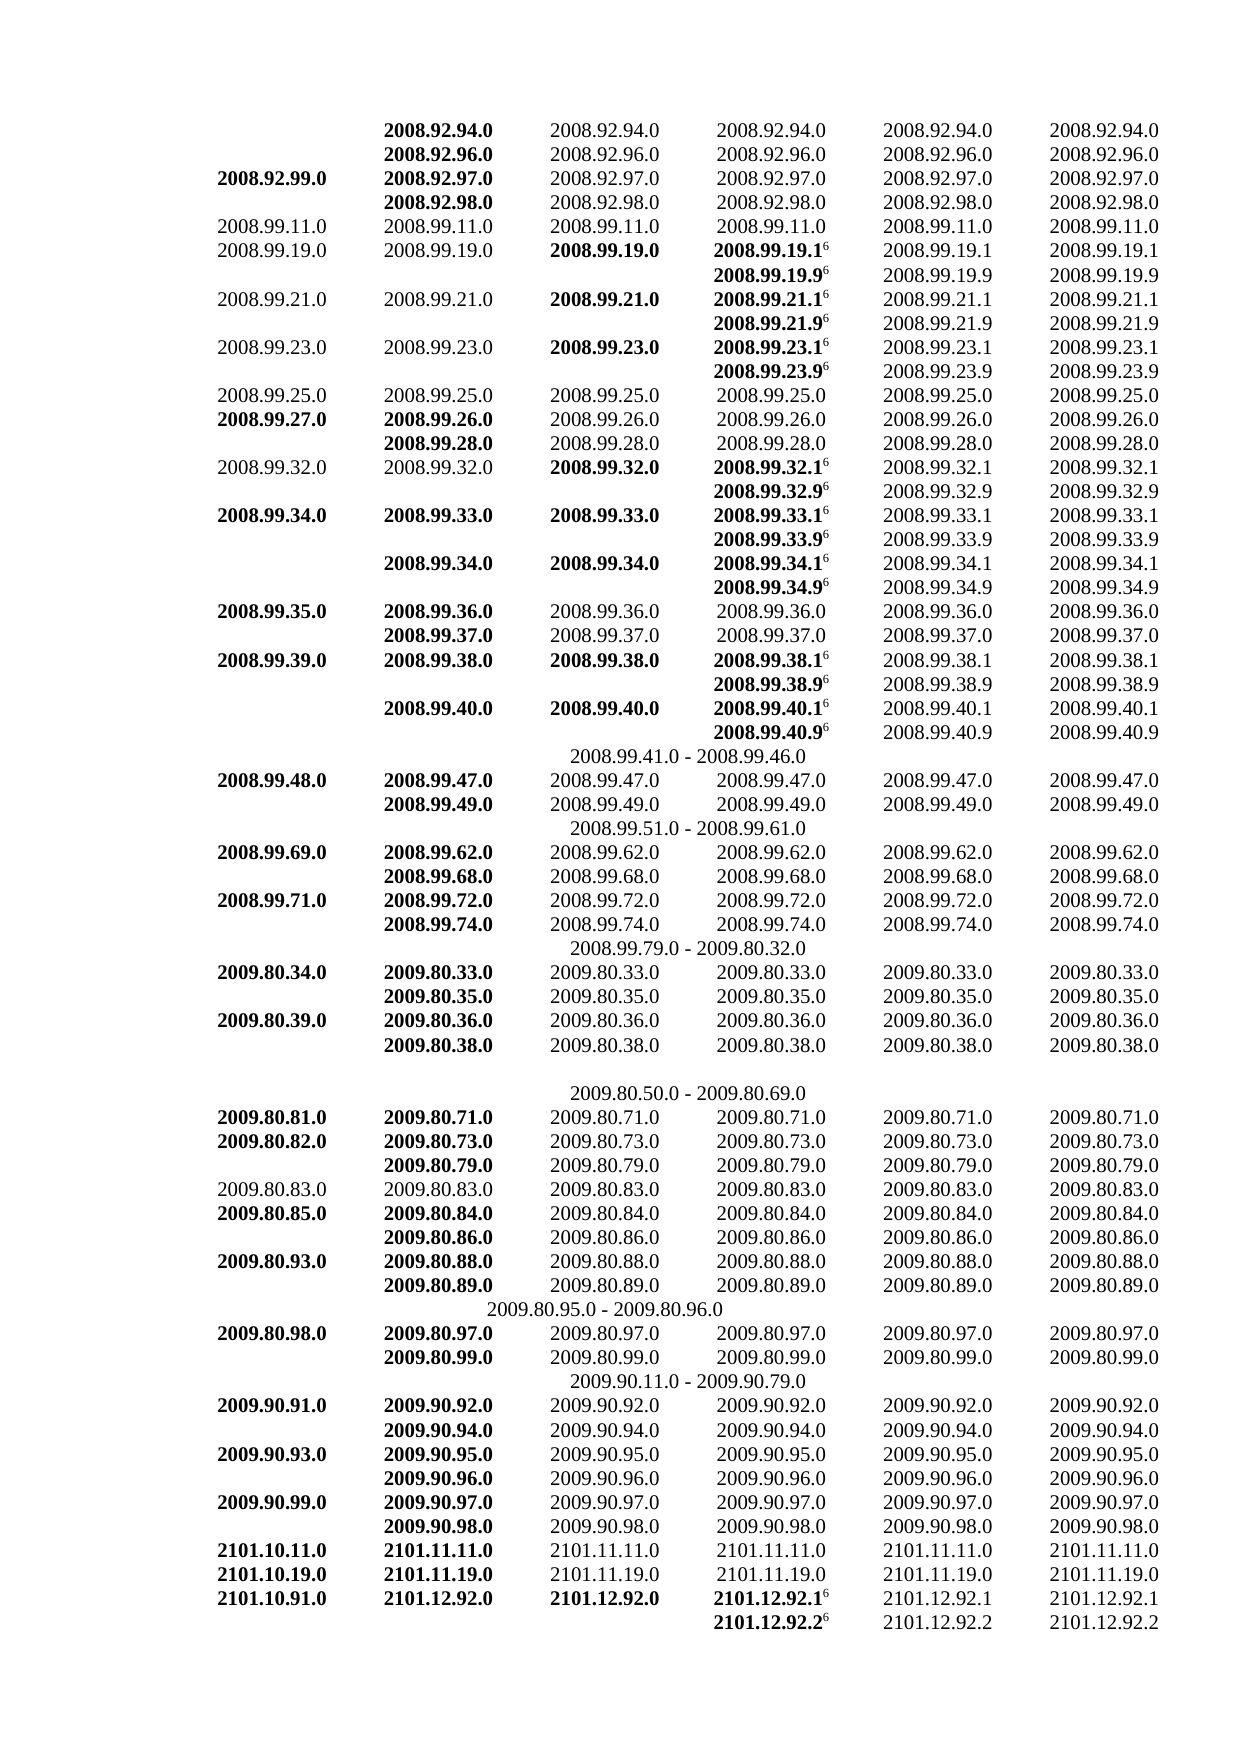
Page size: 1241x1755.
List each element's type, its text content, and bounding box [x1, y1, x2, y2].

table_cell 2009.80.97.0 [355, 1321, 521, 1345]
table_cell 2008.99.23.0 [521, 335, 688, 359]
table_cell [189, 720, 355, 744]
table_cell 2008.99.34.1 [1021, 551, 1187, 575]
table_cell 2008.99.79.0 - 2009.80.32.0 [189, 936, 1187, 960]
table_cell 2009.80.99.0 [1021, 1345, 1187, 1369]
table_cell 2009.80.89.0 [688, 1273, 854, 1297]
table_cell 2009.80.79.0 [854, 1153, 1021, 1177]
table_cell 2009.80.38.0 [1021, 1033, 1187, 1081]
table_cell [189, 984, 355, 1008]
table_cell [189, 1225, 355, 1249]
table_cell 2008.99.21.1 [1021, 287, 1187, 311]
table_cell 2008.92.94.0 [1021, 118, 1187, 142]
table_cell 2008.99.62.0 [521, 840, 688, 864]
table_cell 2008.92.94.0 [854, 118, 1021, 142]
table_cell 2008.99.25.0 [355, 383, 521, 407]
table_cell [355, 311, 521, 335]
table_cell 2009.90.94.0 [521, 1418, 688, 1442]
table_cell 2009.80.82.0 [189, 1129, 355, 1153]
table_cell 2009.80.36.0 [355, 1009, 521, 1032]
table_cell 2008.99.47.0 [1021, 768, 1187, 792]
table_cell 2008.99.34.9 [854, 575, 1021, 599]
table_cell 2008.99.40.96 [688, 720, 854, 744]
table_cell 2009.90.92.0 [688, 1394, 854, 1417]
table_cell [189, 864, 355, 888]
table_cell 2009.80.33.0 [521, 960, 688, 984]
table_cell 2009.90.94.0 [1021, 1418, 1187, 1442]
table_cell 2009.80.73.0 [521, 1129, 688, 1153]
table_cell 2008.99.40.1 [1021, 696, 1187, 720]
table_cell [189, 359, 355, 383]
table_cell [189, 792, 355, 816]
table_cell 2009.80.88.0 [854, 1249, 1021, 1273]
table_cell 2009.80.84.0 [688, 1201, 854, 1225]
table_cell 2009.90.98.0 [1021, 1514, 1187, 1538]
table_cell 2009.80.33.0 [355, 960, 521, 984]
table_cell 2101.12.92.26 [688, 1610, 854, 1634]
table_cell 2008.99.38.0 [355, 648, 521, 672]
table_cell 2008.99.34.0 [189, 503, 355, 527]
table_cell 2008.99.38.96 [688, 672, 854, 696]
table_cell 2008.99.38.0 [521, 648, 688, 672]
table_cell 2009.80.86.0 [521, 1225, 688, 1249]
table_cell 2008.99.71.0 [189, 888, 355, 912]
table_cell [189, 1273, 355, 1297]
table_cell 2008.99.40.9 [1021, 720, 1187, 744]
table_cell 2009.80.39.0 [189, 1009, 355, 1032]
table_cell 2009.90.97.0 [521, 1490, 688, 1514]
table_cell 2008.99.38.16 [688, 648, 854, 672]
table_cell 2008.99.68.0 [688, 864, 854, 888]
table_cell 2009.90.94.0 [355, 1418, 521, 1442]
table_cell 2009.90.95.0 [1021, 1442, 1187, 1466]
table_cell 2009.80.95.0 - 2009.80.96.0 [189, 1297, 1021, 1321]
table_cell 2009.80.97.0 [854, 1321, 1021, 1345]
table_cell 2009.80.35.0 [688, 984, 854, 1008]
table_cell 2008.99.21.96 [688, 311, 854, 335]
table_cell 2008.99.38.9 [1021, 672, 1187, 696]
table_cell 2008.99.28.0 [688, 431, 854, 455]
table_cell 2009.80.38.0 [854, 1033, 1021, 1081]
table_cell 2008.99.72.0 [521, 888, 688, 912]
table_cell 2009.80.84.0 [355, 1201, 521, 1225]
table_cell 2008.99.26.0 [1021, 407, 1187, 431]
table_cell 2009.90.95.0 [854, 1442, 1021, 1466]
table_cell 2008.92.98.0 [355, 190, 521, 214]
table_cell [521, 311, 688, 335]
table_cell 2101.12.92.1 [1021, 1586, 1187, 1610]
table_cell 2008.99.74.0 [1021, 912, 1187, 936]
table_cell 2009.80.38.0 [355, 1033, 521, 1081]
table_cell 2008.92.96.0 [521, 142, 688, 166]
table_cell 2009.80.97.0 [521, 1321, 688, 1345]
table_cell [189, 142, 355, 166]
table_cell 2009.90.97.0 [688, 1490, 854, 1514]
table_cell 2008.99.11.0 [521, 214, 688, 238]
table_cell 2009.80.73.0 [854, 1129, 1021, 1153]
table_cell 2009.80.73.0 [355, 1129, 521, 1153]
table_cell 2009.80.33.0 [1021, 960, 1187, 984]
table_cell [189, 1610, 355, 1634]
table_cell 2008.99.23.0 [355, 335, 521, 359]
table_cell 2008.99.36.0 [854, 599, 1021, 623]
table_cell 2101.12.92.0 [521, 1586, 688, 1610]
table_cell 2008.99.25.0 [1021, 383, 1187, 407]
table_cell 2009.80.71.0 [1021, 1105, 1187, 1129]
table_cell 2008.99.26.0 [521, 407, 688, 431]
table_cell 2008.99.25.0 [521, 383, 688, 407]
table_cell 2009.80.84.0 [1021, 1201, 1187, 1225]
table_cell 2009.90.92.0 [521, 1394, 688, 1417]
table_cell [189, 527, 355, 551]
table_cell 2009.80.83.0 [1021, 1177, 1187, 1201]
table_cell [355, 1610, 521, 1634]
table_cell 2008.92.98.0 [521, 190, 688, 214]
table_cell 2008.99.33.96 [688, 527, 854, 551]
table_cell [189, 263, 355, 287]
table_cell 2008.99.32.9 [1021, 479, 1187, 503]
table_cell 2008.99.74.0 [355, 912, 521, 936]
table_cell 2009.80.36.0 [521, 1009, 688, 1032]
table_cell 2009.80.86.0 [1021, 1225, 1187, 1249]
table_cell 2008.99.33.16 [688, 503, 854, 527]
table_cell [521, 263, 688, 287]
table_cell 2101.11.11.0 [521, 1538, 688, 1562]
table_cell 2009.80.88.0 [1021, 1249, 1187, 1273]
table_cell 2008.99.38.1 [854, 648, 1021, 672]
table_cell 2101.10.19.0 [189, 1562, 355, 1586]
table_cell 2008.99.28.0 [521, 431, 688, 455]
table_cell 2009.80.89.0 [854, 1273, 1021, 1297]
table_cell 2009.80.71.0 [854, 1105, 1021, 1129]
table_cell 2009.90.97.0 [355, 1490, 521, 1514]
table_cell 2008.99.11.0 [1021, 214, 1187, 238]
table_cell 2009.90.96.0 [1021, 1466, 1187, 1490]
table_cell 2008.99.33.9 [854, 527, 1021, 551]
table_cell 2009.80.85.0 [189, 1201, 355, 1225]
table_cell 2009.80.89.0 [1021, 1273, 1187, 1297]
table_cell 2008.99.28.0 [854, 431, 1021, 455]
table_cell [521, 720, 688, 744]
table_cell 2008.99.23.96 [688, 359, 854, 383]
table_cell [189, 912, 355, 936]
table_cell 2009.90.96.0 [355, 1466, 521, 1490]
table_cell 2009.80.88.0 [355, 1249, 521, 1273]
table_cell 2008.99.32.16 [688, 455, 854, 479]
table_cell 2008.99.47.0 [854, 768, 1021, 792]
table_cell 2008.99.32.0 [521, 455, 688, 479]
table_cell 2008.99.68.0 [854, 864, 1021, 888]
table_cell [355, 359, 521, 383]
table_cell 2009.80.99.0 [521, 1345, 688, 1369]
table_cell 2101.11.19.0 [688, 1562, 854, 1586]
table_cell 2008.92.96.0 [688, 142, 854, 166]
table_cell 2008.99.19.1 [854, 239, 1021, 262]
table_cell [189, 1033, 355, 1081]
table_cell 2008.99.19.9 [1021, 263, 1187, 287]
table_cell 2008.99.37.0 [854, 624, 1021, 647]
table_cell 2009.80.81.0 [189, 1105, 355, 1129]
table_cell 2009.90.95.0 [688, 1442, 854, 1466]
table_cell 2008.99.11.0 [355, 214, 521, 238]
table_cell 2009.80.79.0 [355, 1153, 521, 1177]
table_cell 2009.90.95.0 [355, 1442, 521, 1466]
table_cell 2101.11.19.0 [1021, 1562, 1187, 1586]
table_cell [355, 263, 521, 287]
table_cell 2008.99.32.96 [688, 479, 854, 503]
table_cell 2008.99.37.0 [521, 624, 688, 647]
table_cell 2008.99.72.0 [1021, 888, 1187, 912]
table_cell 2101.12.92.2 [1021, 1610, 1187, 1634]
table_cell [355, 575, 521, 599]
table_cell 2009.80.83.0 [189, 1177, 355, 1201]
table_cell 2008.99.48.0 [189, 768, 355, 792]
table_cell 2009.90.92.0 [355, 1394, 521, 1417]
table_cell 2009.80.35.0 [854, 984, 1021, 1008]
table_cell 2009.80.50.0 - 2009.80.69.0 [189, 1081, 1187, 1105]
table_cell 2008.99.11.0 [688, 214, 854, 238]
table_cell 2009.80.79.0 [688, 1153, 854, 1177]
table_cell [189, 1345, 355, 1369]
table_cell 2008.99.68.0 [1021, 864, 1187, 888]
table_cell 2008.99.33.0 [355, 503, 521, 527]
table_cell 2008.99.62.0 [1021, 840, 1187, 864]
table_cell 2009.80.73.0 [1021, 1129, 1187, 1153]
table_cell [189, 1418, 355, 1442]
table_cell 2008.92.94.0 [355, 118, 521, 142]
table_cell 2008.99.23.1 [854, 335, 1021, 359]
table_cell 2009.80.97.0 [688, 1321, 854, 1345]
table_cell 2009.90.98.0 [688, 1514, 854, 1538]
table_cell 2101.11.19.0 [355, 1562, 521, 1586]
table_cell 2009.80.89.0 [521, 1273, 688, 1297]
table_cell 2008.99.34.0 [521, 551, 688, 575]
table_cell [189, 696, 355, 720]
table_cell 2008.99.51.0 - 2008.99.61.0 [189, 816, 1187, 840]
table_cell [189, 672, 355, 696]
table_cell 2008.92.96.0 [1021, 142, 1187, 166]
table_cell 2008.99.26.0 [854, 407, 1021, 431]
table_cell 2008.99.11.0 [189, 214, 355, 238]
table_cell 2008.99.19.16 [688, 239, 854, 262]
table_cell 2008.99.11.0 [854, 214, 1021, 238]
table_cell 2009.80.83.0 [521, 1177, 688, 1201]
table_cell 2009.80.88.0 [521, 1249, 688, 1273]
table_cell 2009.90.97.0 [1021, 1490, 1187, 1514]
table_cell 2008.99.33.0 [521, 503, 688, 527]
table_cell 2008.99.21.9 [854, 311, 1021, 335]
table_cell 2008.99.26.0 [688, 407, 854, 431]
table_cell 2008.99.37.0 [688, 624, 854, 647]
table_cell 2008.99.36.0 [355, 599, 521, 623]
table_cell [355, 479, 521, 503]
table_cell [521, 575, 688, 599]
table_cell [355, 672, 521, 696]
table_cell 2008.92.98.0 [854, 190, 1021, 214]
table_cell 2009.80.99.0 [688, 1345, 854, 1369]
table_cell 2009.80.71.0 [688, 1105, 854, 1129]
table_cell 2008.99.21.1 [854, 287, 1021, 311]
table_cell 2008.99.19.96 [688, 263, 854, 287]
table_cell 2101.12.92.0 [355, 1586, 521, 1610]
table_cell 2101.11.11.0 [1021, 1538, 1187, 1562]
table_cell [521, 1610, 688, 1634]
table_cell 2009.80.89.0 [355, 1273, 521, 1297]
table_cell 2101.10.91.0 [189, 1586, 355, 1610]
table_cell 2009.90.99.0 [189, 1490, 355, 1514]
table_cell 2101.11.11.0 [854, 1538, 1021, 1562]
table_cell 2008.99.34.9 [1021, 575, 1187, 599]
table_cell 2009.90.92.0 [1021, 1394, 1187, 1417]
table_cell 2008.99.32.1 [1021, 455, 1187, 479]
table_cell 2008.99.41.0 - 2008.99.46.0 [189, 744, 1187, 768]
table_cell 2008.99.32.0 [189, 455, 355, 479]
table_cell 2101.12.92.2 [854, 1610, 1021, 1634]
table_cell 2008.99.28.0 [355, 431, 521, 455]
table_cell 2101.12.92.16 [688, 1586, 854, 1610]
table_cell 2009.80.79.0 [1021, 1153, 1187, 1177]
table_cell 2009.80.86.0 [854, 1225, 1021, 1249]
table_cell 2008.99.74.0 [521, 912, 688, 936]
table_cell 2009.90.98.0 [521, 1514, 688, 1538]
table_cell 2009.80.88.0 [688, 1249, 854, 1273]
table_cell 2008.99.32.9 [854, 479, 1021, 503]
table_cell [355, 720, 521, 744]
table_cell 2008.99.26.0 [355, 407, 521, 431]
table_cell 2008.92.98.0 [688, 190, 854, 214]
table_cell 2008.92.97.0 [355, 166, 521, 190]
table_cell 2008.92.97.0 [854, 166, 1021, 190]
table_cell 2009.80.73.0 [688, 1129, 854, 1153]
table_cell 2008.99.68.0 [355, 864, 521, 888]
table_cell 2009.90.93.0 [189, 1442, 355, 1466]
table_cell 2009.90.91.0 [189, 1394, 355, 1417]
table_cell 2009.80.34.0 [189, 960, 355, 984]
table_cell 2008.99.40.0 [521, 696, 688, 720]
table_cell 2008.99.34.16 [688, 551, 854, 575]
table_cell 2009.80.83.0 [854, 1177, 1021, 1201]
table_cell 2008.99.62.0 [688, 840, 854, 864]
table_cell 2008.99.23.0 [189, 335, 355, 359]
table_cell [189, 575, 355, 599]
table_cell 2008.99.39.0 [189, 648, 355, 672]
table_cell 2009.80.33.0 [688, 960, 854, 984]
table_cell 2008.99.32.1 [854, 455, 1021, 479]
table_cell 2008.99.68.0 [521, 864, 688, 888]
table_cell 2009.80.99.0 [854, 1345, 1021, 1369]
table_cell 2009.90.11.0 - 2009.90.79.0 [189, 1369, 1187, 1393]
table_cell 2008.99.35.0 [189, 599, 355, 623]
table_cell 2008.99.34.1 [854, 551, 1021, 575]
table_cell 2008.99.49.0 [355, 792, 521, 816]
table_cell 2008.99.36.0 [1021, 599, 1187, 623]
table_cell 2009.80.83.0 [688, 1177, 854, 1201]
table_cell 2008.99.49.0 [521, 792, 688, 816]
table_cell 2009.80.98.0 [189, 1321, 355, 1345]
table_cell 2008.99.34.0 [355, 551, 521, 575]
table_cell 2008.99.25.0 [854, 383, 1021, 407]
table_cell 2008.99.33.1 [854, 503, 1021, 527]
table_cell 2008.99.28.0 [1021, 431, 1187, 455]
table_cell 2009.80.36.0 [854, 1009, 1021, 1032]
table_cell 2008.92.96.0 [355, 142, 521, 166]
table_cell 2008.99.33.9 [1021, 527, 1187, 551]
table_cell 2009.80.93.0 [189, 1249, 355, 1273]
table_cell 2008.99.36.0 [688, 599, 854, 623]
table_cell 2008.99.37.0 [355, 624, 521, 647]
table_cell 2008.99.25.0 [189, 383, 355, 407]
table_cell [189, 118, 355, 142]
table_cell [189, 431, 355, 455]
table_cell 2009.90.96.0 [854, 1466, 1021, 1490]
table_cell 2009.80.36.0 [1021, 1009, 1187, 1032]
table_cell 2008.99.74.0 [688, 912, 854, 936]
table_cell 2101.10.11.0 [189, 1538, 355, 1562]
table_cell 2008.99.33.1 [1021, 503, 1187, 527]
table_cell 2008.99.21.0 [189, 287, 355, 311]
table_cell 2008.99.23.16 [688, 335, 854, 359]
table_cell 2008.99.47.0 [355, 768, 521, 792]
table_cell 2101.12.92.1 [854, 1586, 1021, 1610]
table_cell 2008.92.94.0 [521, 118, 688, 142]
table_cell 2008.99.23.1 [1021, 335, 1187, 359]
table_cell 2008.92.97.0 [521, 166, 688, 190]
table_cell 2008.92.98.0 [1021, 190, 1187, 214]
table_cell 2008.99.21.9 [1021, 311, 1187, 335]
table_cell 2008.92.96.0 [854, 142, 1021, 166]
table_cell 2101.11.19.0 [521, 1562, 688, 1586]
table_cell 2009.80.35.0 [355, 984, 521, 1008]
table_cell 2009.80.33.0 [854, 960, 1021, 984]
table_cell 2008.99.23.9 [1021, 359, 1187, 383]
table_cell 2008.99.34.96 [688, 575, 854, 599]
table_cell 2009.80.84.0 [521, 1201, 688, 1225]
table_cell 2009.80.71.0 [521, 1105, 688, 1129]
table_cell 2009.80.71.0 [355, 1105, 521, 1129]
table_cell 2008.92.94.0 [688, 118, 854, 142]
table_cell 2009.80.35.0 [1021, 984, 1187, 1008]
table_cell 2008.99.25.0 [688, 383, 854, 407]
table_cell 2101.11.19.0 [854, 1562, 1021, 1586]
table_cell [189, 1514, 355, 1538]
table_cell 2009.90.94.0 [854, 1418, 1021, 1442]
table_cell 2101.11.11.0 [688, 1538, 854, 1562]
table_cell 2009.90.96.0 [688, 1466, 854, 1490]
table_cell [189, 479, 355, 503]
table_cell 2008.99.19.0 [521, 239, 688, 262]
table_cell [189, 624, 355, 647]
table_cell 2008.99.72.0 [355, 888, 521, 912]
table_cell [521, 359, 688, 383]
table_cell [521, 527, 688, 551]
table_cell 2008.99.37.0 [1021, 624, 1187, 647]
table_cell 2009.80.84.0 [854, 1201, 1021, 1225]
table_cell 2008.99.19.9 [854, 263, 1021, 287]
table_cell 2009.80.36.0 [688, 1009, 854, 1032]
table_cell [1021, 1297, 1187, 1321]
table_cell 2008.99.21.0 [355, 287, 521, 311]
table_cell 2008.99.47.0 [521, 768, 688, 792]
table_cell 2008.99.62.0 [355, 840, 521, 864]
table_cell 2008.99.21.16 [688, 287, 854, 311]
table_cell [521, 479, 688, 503]
table_cell 2008.99.19.1 [1021, 239, 1187, 262]
table_cell 2009.90.94.0 [688, 1418, 854, 1442]
table_cell 2008.99.19.0 [355, 239, 521, 262]
table_cell 2008.99.49.0 [1021, 792, 1187, 816]
table_cell 2008.99.36.0 [521, 599, 688, 623]
table_cell 2008.99.74.0 [854, 912, 1021, 936]
table_cell 2008.99.32.0 [355, 455, 521, 479]
table_cell 2008.99.40.16 [688, 696, 854, 720]
table_cell 2008.99.40.0 [355, 696, 521, 720]
table_cell 2008.99.23.9 [854, 359, 1021, 383]
table_cell 2009.90.98.0 [854, 1514, 1021, 1538]
table_cell 2009.80.79.0 [521, 1153, 688, 1177]
table_cell 2009.90.96.0 [521, 1466, 688, 1490]
table_cell 2009.90.92.0 [854, 1394, 1021, 1417]
table_cell [189, 311, 355, 335]
table_cell 2008.92.99.0 [189, 166, 355, 190]
table_cell 2008.99.49.0 [854, 792, 1021, 816]
table_cell 2008.99.49.0 [688, 792, 854, 816]
table_cell 2008.99.19.0 [189, 239, 355, 262]
table_cell 2008.99.47.0 [688, 768, 854, 792]
table_cell 2009.80.38.0 [521, 1033, 688, 1081]
table_cell 2008.99.40.1 [854, 696, 1021, 720]
table_cell 2008.99.40.9 [854, 720, 1021, 744]
table_cell 2009.80.83.0 [355, 1177, 521, 1201]
table_cell 2009.90.98.0 [355, 1514, 521, 1538]
table_cell 2009.90.95.0 [521, 1442, 688, 1466]
table_cell 2009.80.35.0 [521, 984, 688, 1008]
table_cell 2009.90.97.0 [854, 1490, 1021, 1514]
table_cell 2008.99.27.0 [189, 407, 355, 431]
table_cell 2101.11.11.0 [355, 1538, 521, 1562]
table_cell 2008.92.97.0 [688, 166, 854, 190]
table_cell 2009.80.99.0 [355, 1345, 521, 1369]
table_cell 2009.80.86.0 [688, 1225, 854, 1249]
table_cell 2008.99.38.9 [854, 672, 1021, 696]
table_cell 2008.99.72.0 [688, 888, 854, 912]
table_cell [189, 1466, 355, 1490]
table_cell 2008.92.97.0 [1021, 166, 1187, 190]
table_cell 2009.80.97.0 [1021, 1321, 1187, 1345]
table_cell [189, 551, 355, 575]
table_cell 2008.99.69.0 [189, 840, 355, 864]
table_cell [189, 1153, 355, 1177]
table_cell [521, 672, 688, 696]
table_cell [355, 527, 521, 551]
table_cell [189, 190, 355, 214]
table_cell 2008.99.72.0 [854, 888, 1021, 912]
table_cell 2008.99.21.0 [521, 287, 688, 311]
table_cell 2008.99.38.1 [1021, 648, 1187, 672]
table_cell 2008.99.62.0 [854, 840, 1021, 864]
table_cell 2009.80.86.0 [355, 1225, 521, 1249]
table_cell 2009.80.38.0 [688, 1033, 854, 1081]
